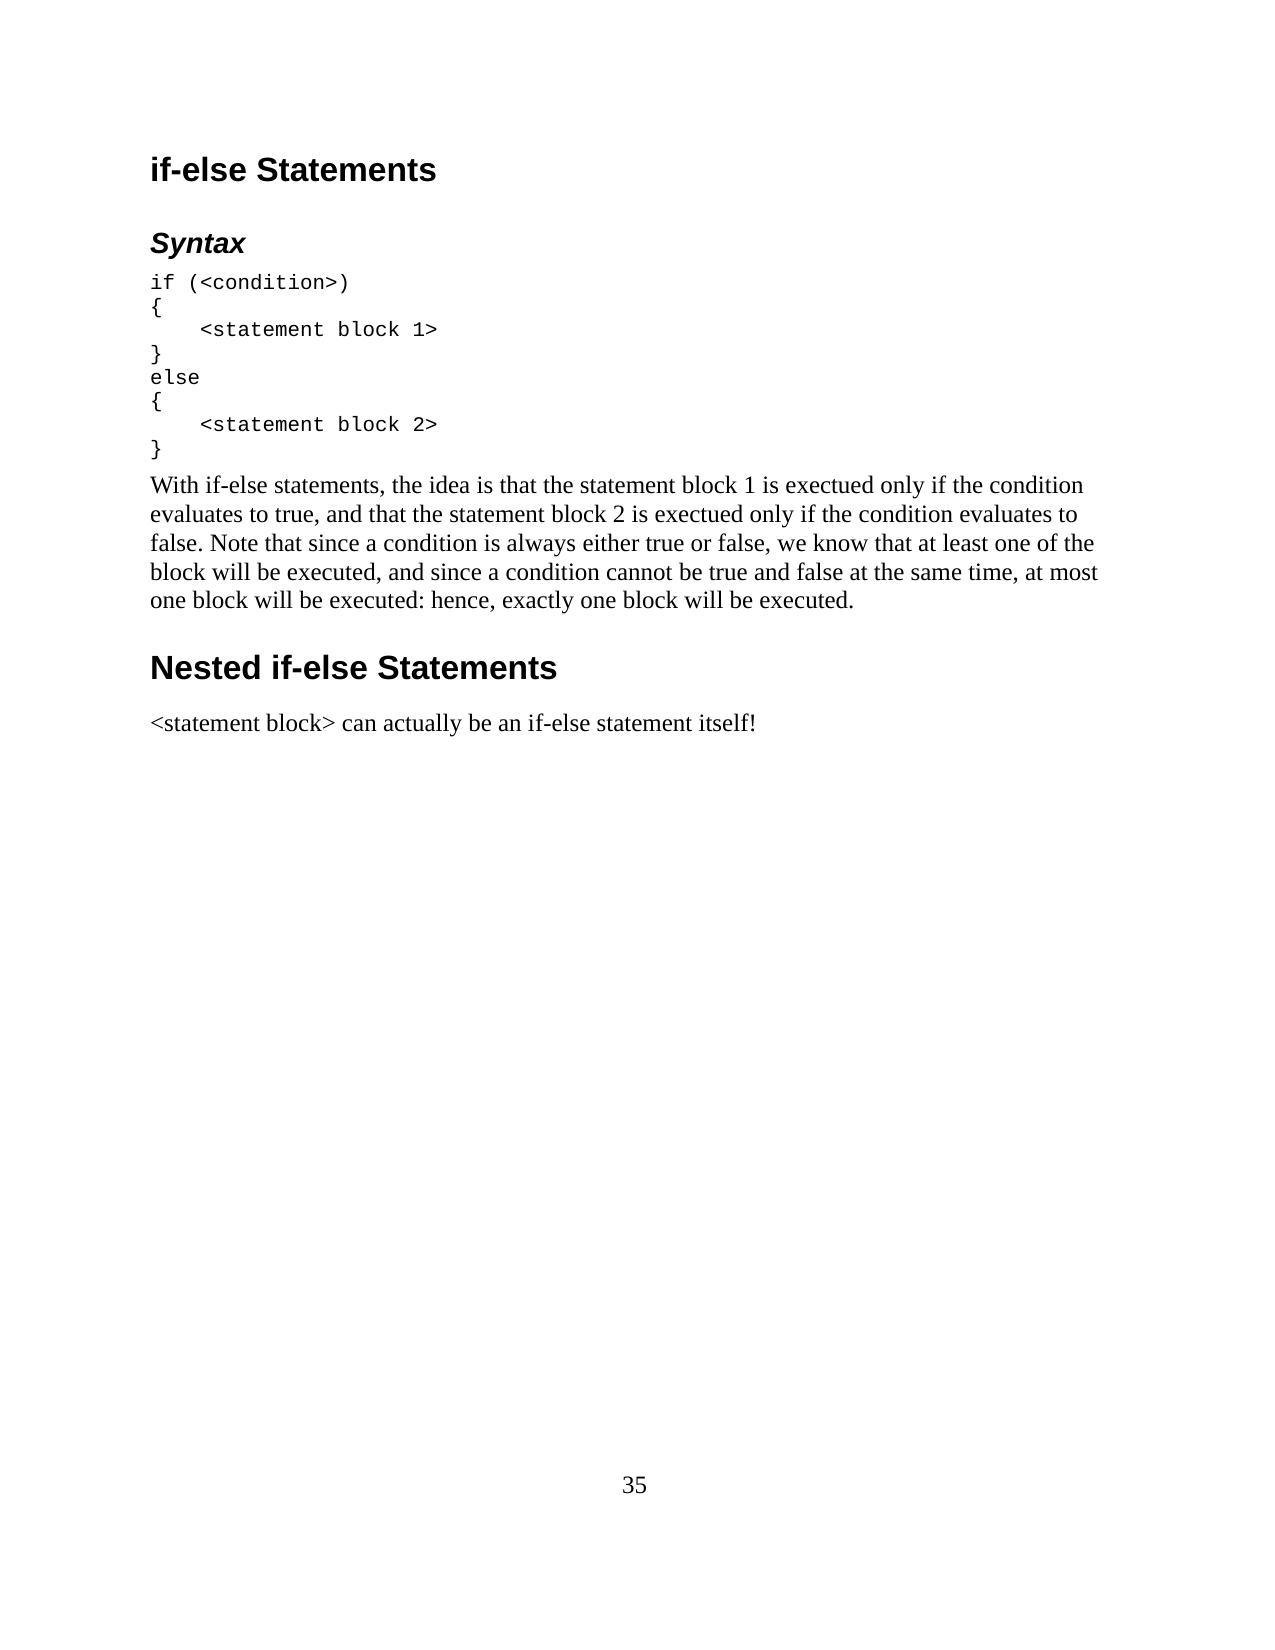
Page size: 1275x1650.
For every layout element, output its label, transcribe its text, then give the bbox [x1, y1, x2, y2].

text { [150, 296, 1125, 319]
text } [150, 438, 1125, 461]
text else [150, 367, 1125, 390]
text <statement block> can actually be an if-else statement itself! [150, 708, 1125, 737]
subtitle Nested if-else Statements [150, 648, 1125, 687]
text <statement block 2> [150, 414, 1125, 438]
text With if-else statements, the idea is that the statement block 1 is exectued only if the condition evaluates to true, and that the statement block 2 is exectued only if the condition evaluates to false. Note that since a condition is always either true or false, we know that at least one of the block will be executed, and since a condition cannot be true and false at the same time, at most one block will be executed: hence, exactly one block will be executed. [150, 470, 1125, 614]
text { [150, 390, 1125, 414]
text <statement block 1> [150, 319, 1125, 343]
text } [150, 343, 1125, 367]
subtitle if-else Statements [150, 150, 1125, 189]
text if (<condition>) [150, 272, 1125, 296]
subtitle Syntax [150, 226, 1125, 260]
